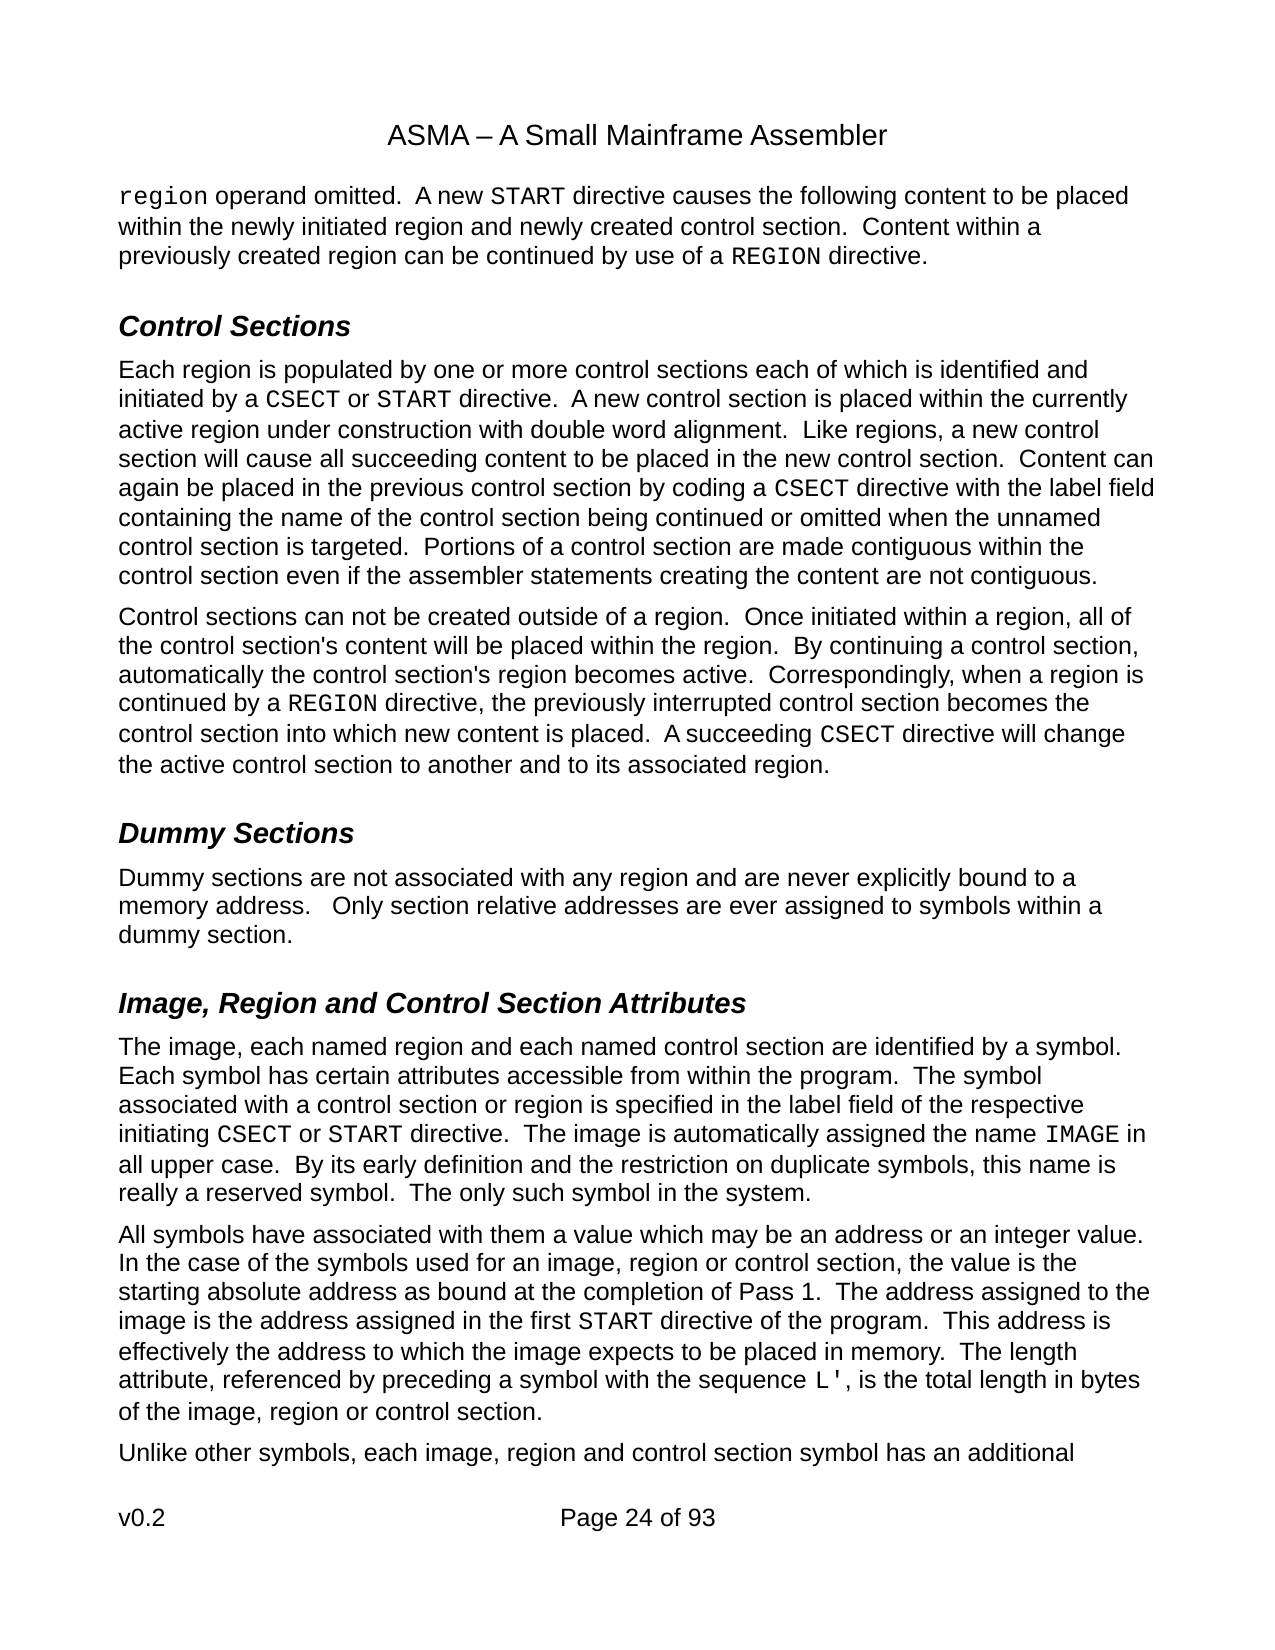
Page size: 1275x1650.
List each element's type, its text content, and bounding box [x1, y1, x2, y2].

text Dummy sections are not associated with any region and are never explicitly bound to a memory address. Only section relative addresses are ever assigned to symbols within a dummy section. [118, 863, 1157, 949]
subtitle Control Sections [118, 309, 1157, 343]
text Unlike other symbols, each image, region and control section symbol has an additional [118, 1438, 1157, 1466]
subtitle Image, Region and Control Section Attributes [118, 986, 1157, 1020]
subtitle Dummy Sections [118, 817, 1157, 850]
text Control sections can not be created outside of a region. Once initiated within a region, all of the control section's content will be placed within the region. By continuing a control section, automatically the control section's region becomes active. Correspondingly, when a region is continued by a REGION directive, the previously interrupted control section becomes the control section into which new content is placed. A succeeding CSECT directive will change the active control section to another and to its associated region. [118, 602, 1157, 779]
text The image, each named region and each named control section are identified by a symbol. Each symbol has certain attributes accessible from within the program. The symbol associated with a control section or region is specified in the label field of the respective initiating CSECT or START directive. The image is automatically assigned the name IMAGE in all upper case. By its early definition and the restriction on duplicate symbols, this name is really a reserved symbol. The only such symbol in the system. [118, 1032, 1157, 1207]
text region operand omitted. A new START directive causes the following content to be placed within the newly initiated region and newly created control section. Content within a previously created region can be continued by use of a REGION directive. [118, 181, 1157, 272]
text All symbols have associated with them a value which may be an address or an integer value. In the case of the symbols used for an image, region or control section, the value is the starting absolute address as bound at the completion of Pass 1. The address assigned to the image is the address assigned in the first START directive of the program. This address is effectively the address to which the image expects to be placed in memory. The length attribute, referenced by preceding a symbol with the sequence L', is the total length in bytes of the image, region or control section. [118, 1219, 1157, 1425]
text Each region is populated by one or more control sections each of which is identified and initiated by a CSECT or START directive. A new control section is placed within the currently active region under construction with double word alignment. Like regions, a new control section will cause all succeeding content to be placed in the new control section. Content can again be placed in the previous control section by coding a CSECT directive with the label field containing the name of the control section being continued or omitted when the unnamed control section is targeted. Portions of a control section are made contiguous within the control section even if the assembler statements creating the content are not contiguous. [118, 355, 1157, 590]
